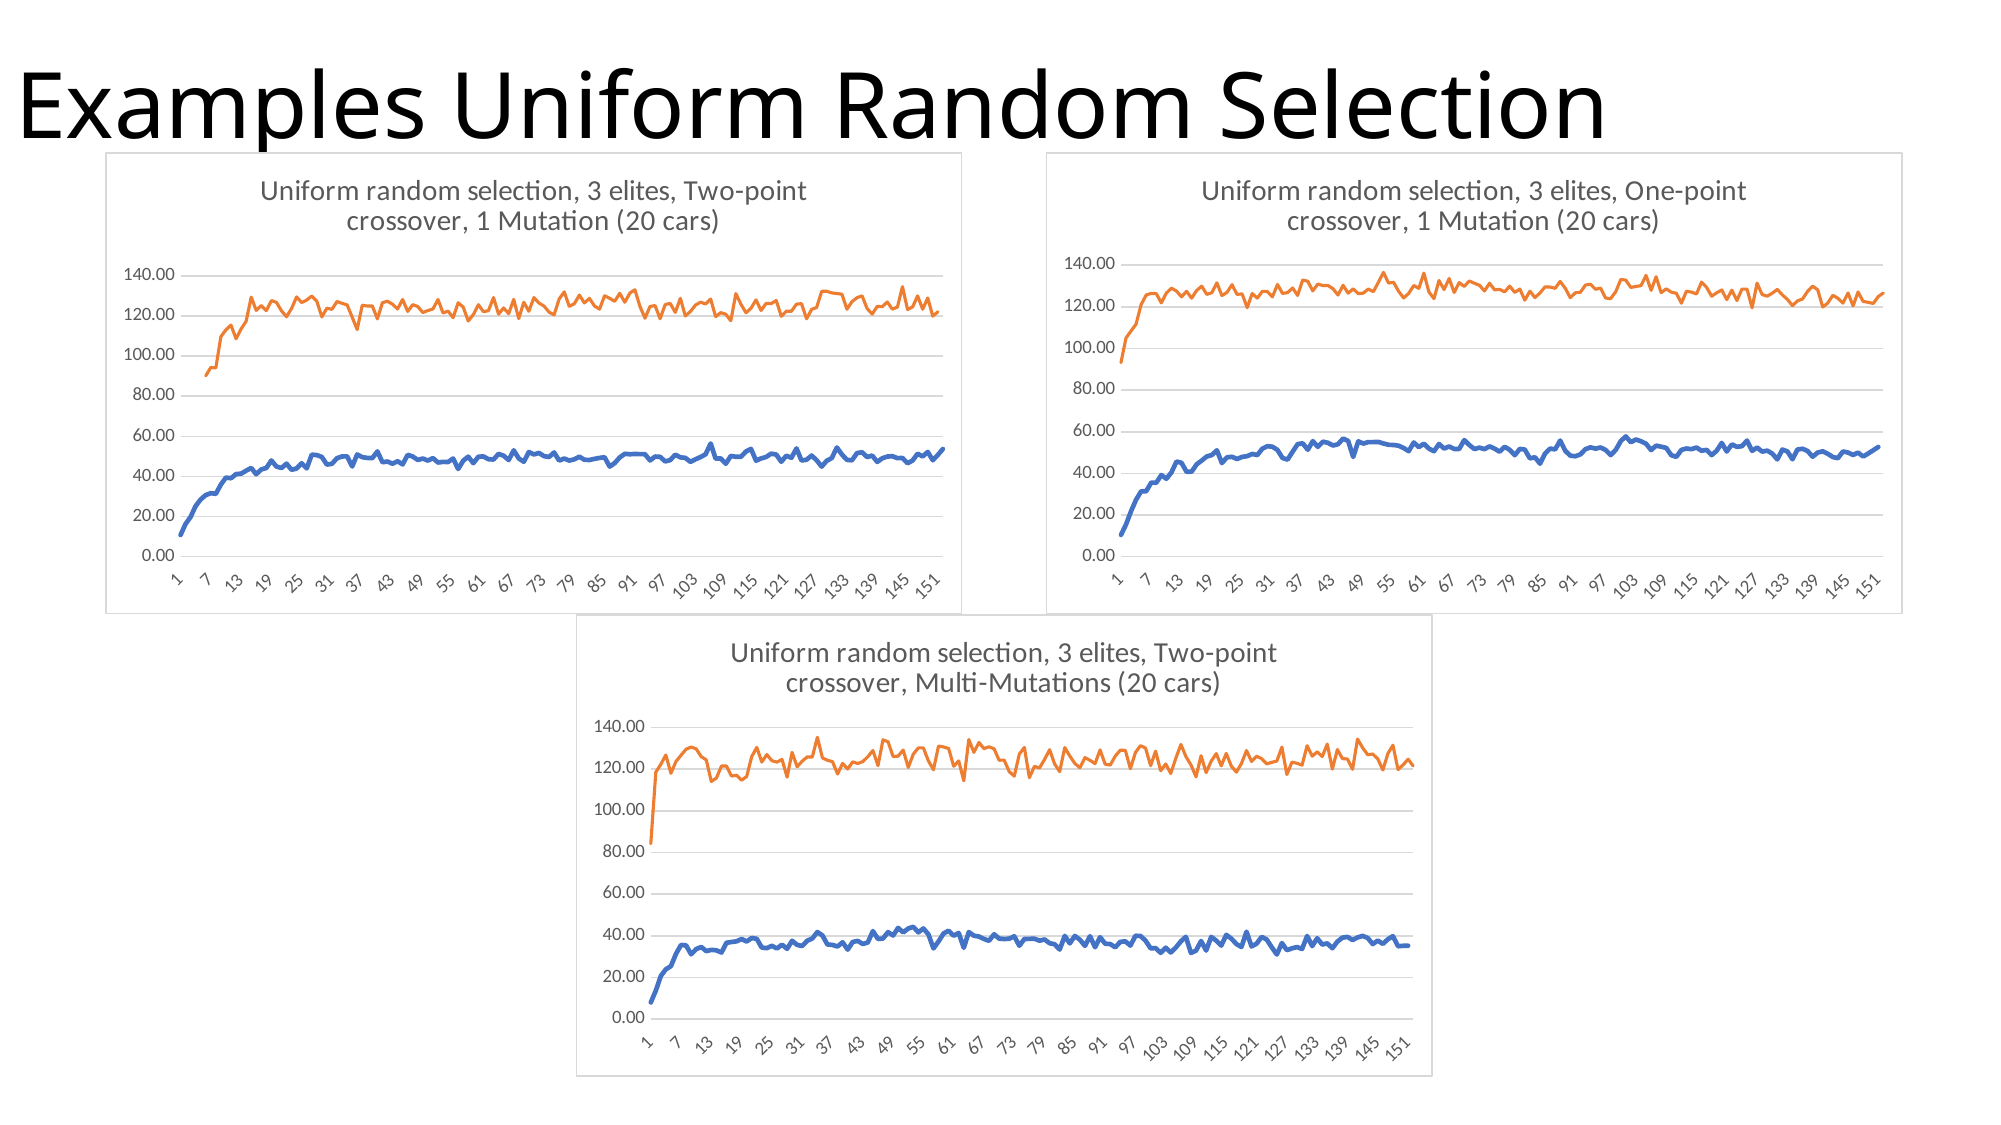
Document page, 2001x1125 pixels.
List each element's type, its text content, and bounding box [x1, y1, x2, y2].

chart [105, 152, 1903, 1077]
title Examples Uniform Random Selection [0, 0, 1726, 218]
